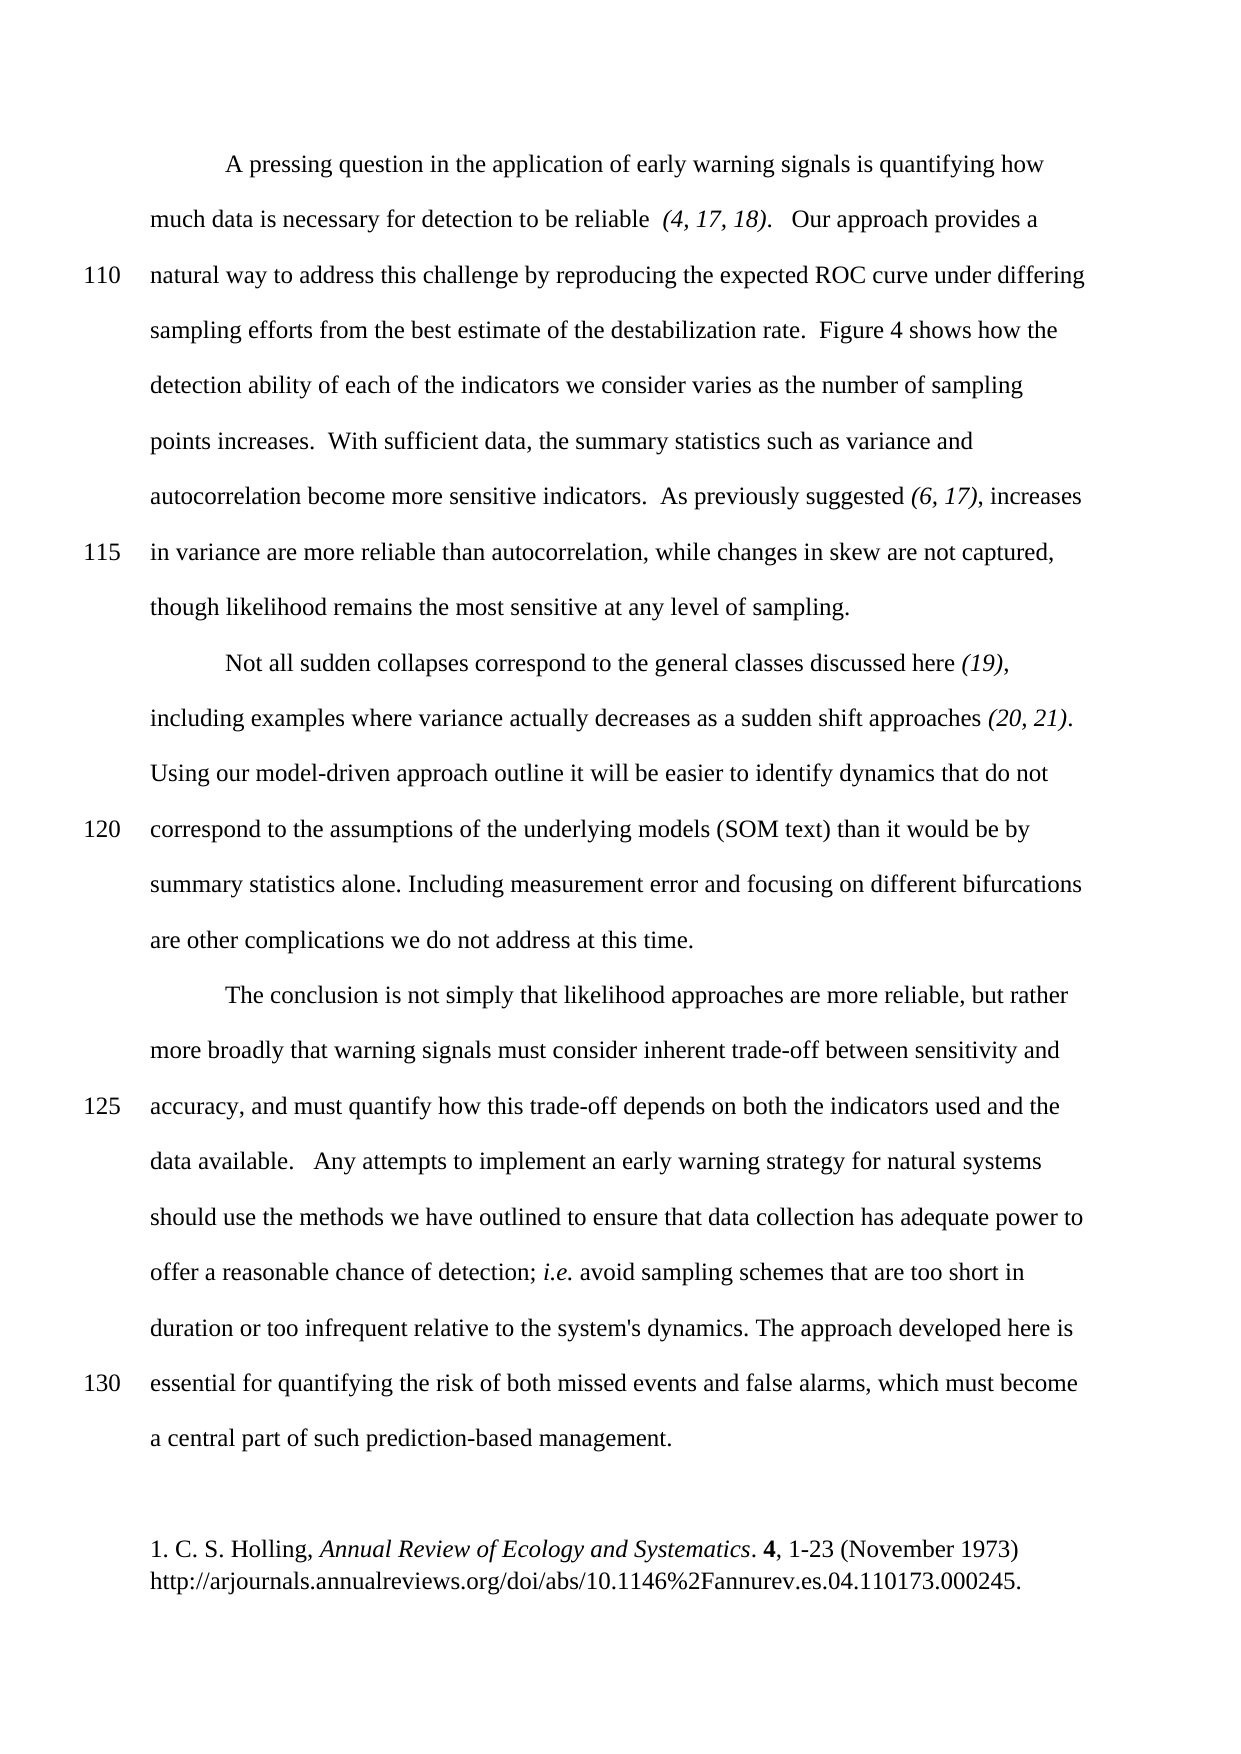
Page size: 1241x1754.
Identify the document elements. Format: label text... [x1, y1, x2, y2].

text The conclusion is not simply that likelihood approaches are more reliable, but rather more broadly that warning signals must consider inherent trade-off between sensitivity and accuracy, and must quantify how this trade-off depends on both the indicators used and the data available. Any attempts to implement an early warning strategy for natural systems should use the methods we have outlined to ensure that data collection has adequate power to offer a reasonable chance of detection; i.e. avoid sampling schemes that are too short in duration or too infrequent relative to the system's dynamics. The approach developed here is essential for quantifying the risk of both missed events and false alarms, which must become a central part of such prediction-based management. [150, 981, 1090, 1452]
text A pressing question in the application of early warning signals is quantifying how much data is necessary for detection to be reliable (4, 17, 18)⁠. Our approach provides a natural way to address this challenge by reproducing the expected ROC curve under differing sampling efforts from the best estimate of the destabilization rate. Figure 4 shows how the detection ability of each of the indicators we consider varies as the number of sampling points increases. With sufficient data, the summary statistics such as variance and autocorrelation become more sensitive indicators. As previously suggested (6, 17)⁠, increases in variance are more reliable than autocorrelation, while changes in skew are not captured, though likelihood remains the most sensitive at any level of sampling. [150, 150, 1090, 621]
text Not all sudden collapses correspond to the general classes discussed here (19)⁠, including examples where variance actually decreases as a sudden shift approaches (20, 21)⁠. Using our model-driven approach outline it will be easier to identify dynamics that do not correspond to the assumptions of the underlying models (SOM text) than it would be by summary statistics alone. Including measurement error and focusing on different bifurcations are other complications we do not address at this time. [150, 649, 1090, 953]
text 1. C. S. Holling, Annual Review of Ecology and Systematics. 4, 1-23 (November 1973) http://arjournals.annualreviews.org/doi/abs/10.1146%2Fannurev.es.04.110173.000245. [150, 1535, 1090, 1595]
